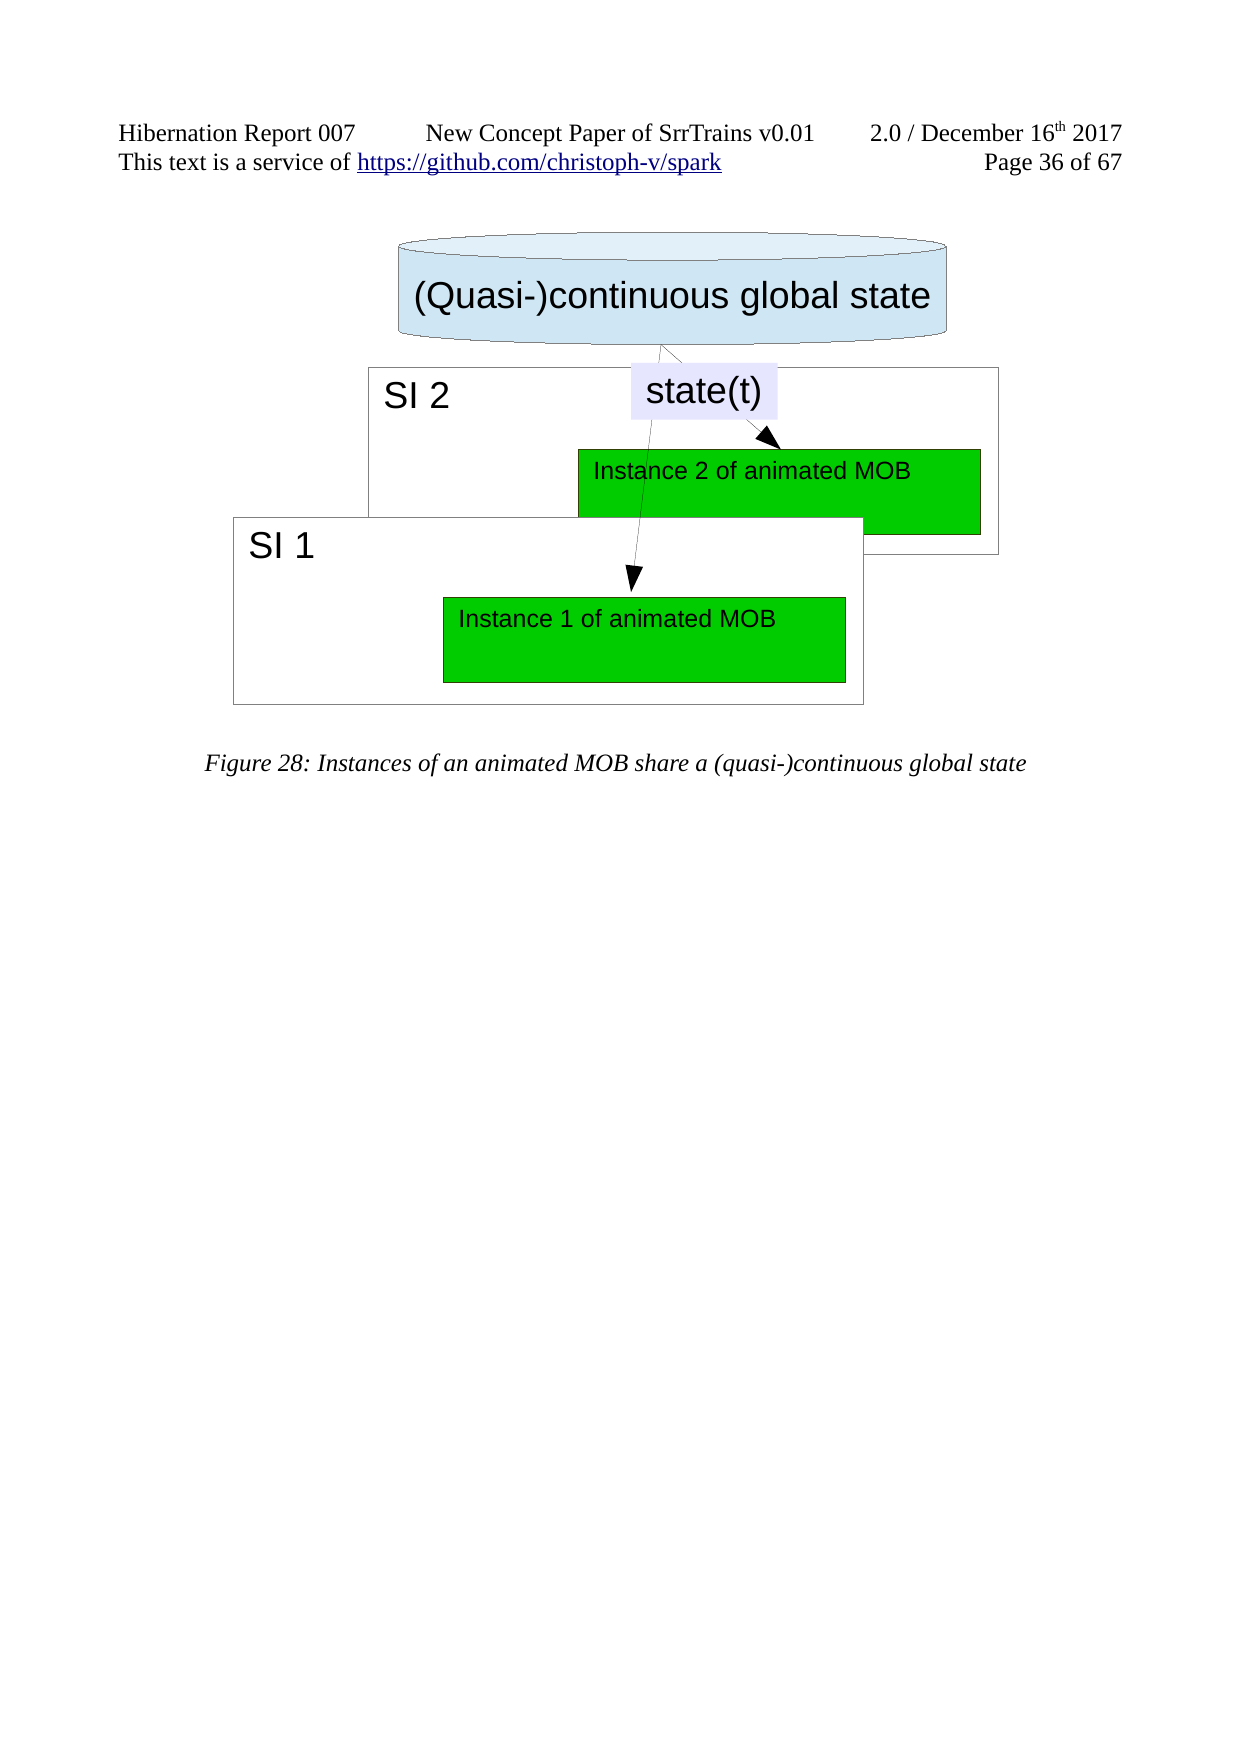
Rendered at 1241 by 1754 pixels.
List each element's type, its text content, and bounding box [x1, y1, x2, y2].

text Figure 28: Instances of an animated MOB share a (quasi-)continuous global state [204, 218, 1036, 777]
